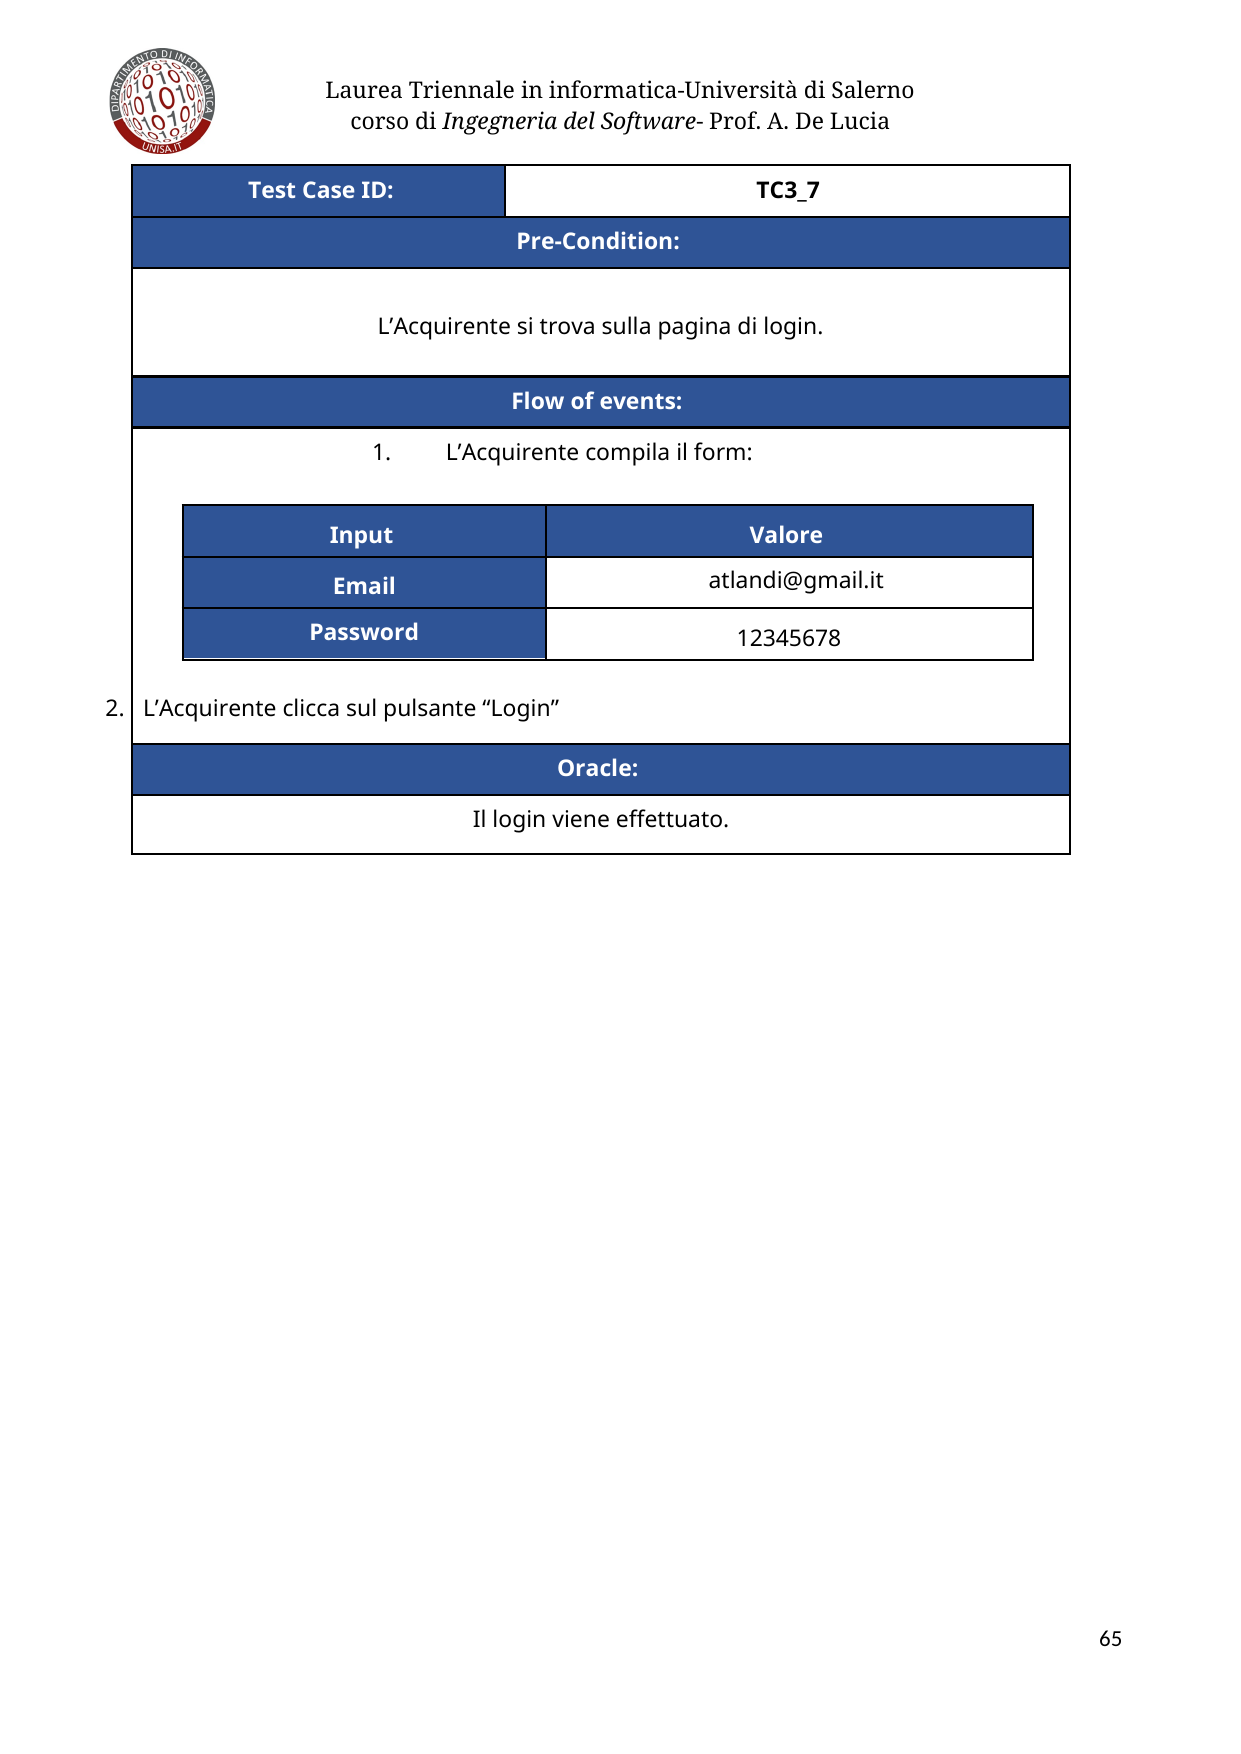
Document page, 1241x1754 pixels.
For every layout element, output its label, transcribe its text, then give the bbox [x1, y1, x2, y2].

table_cell 12345678 [547, 609, 1032, 658]
table_cell Email [184, 558, 545, 607]
table_header Input [184, 506, 545, 556]
table_cell L’Acquirente si trova sulla pagina di login. [133, 269, 1069, 375]
table_header Valore [547, 506, 1032, 556]
table_cell Oracle: [133, 745, 1069, 794]
table_cell atlandi@gmail.it [547, 558, 1032, 607]
table_header Test Case ID: [133, 166, 504, 216]
table_cell Pre-Condition: [133, 218, 1069, 267]
table_header TC3_7 [506, 166, 1069, 216]
table_cell L’Acquirente compila il form: L’Acquirente clicca sul pulsante “Login” [133, 429, 1069, 743]
table_cell Flow of events: [133, 378, 1069, 426]
table_cell Password [184, 609, 545, 658]
table_cell Il login viene effettuato. [133, 796, 1069, 853]
